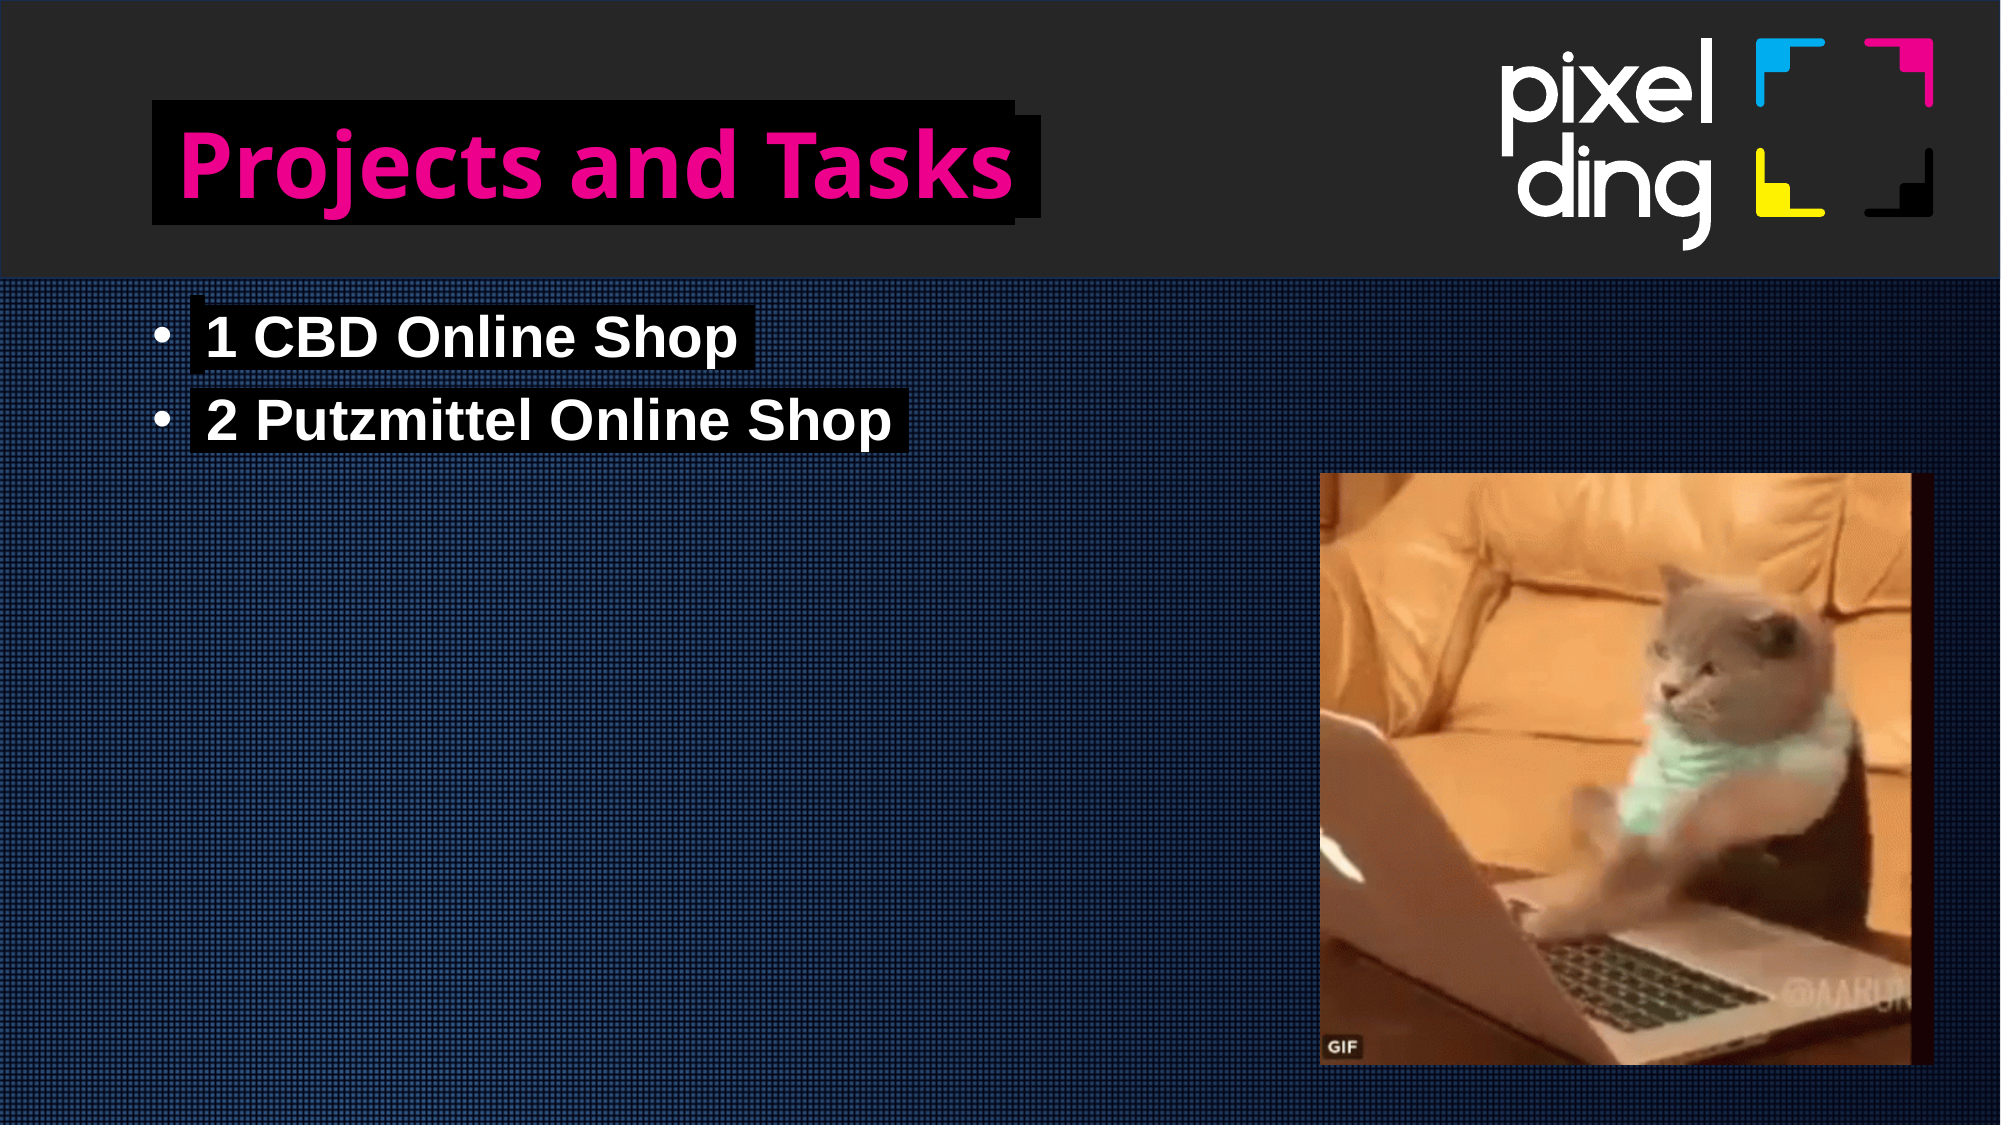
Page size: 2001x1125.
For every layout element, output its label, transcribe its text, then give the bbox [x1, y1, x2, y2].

list 1 CBD Online Shop. 2 Putzmittel Online Shop. [137, 299, 1863, 1014]
picture [1320, 474, 1934, 1065]
title Projects and Tasks. [137, 59, 1863, 278]
